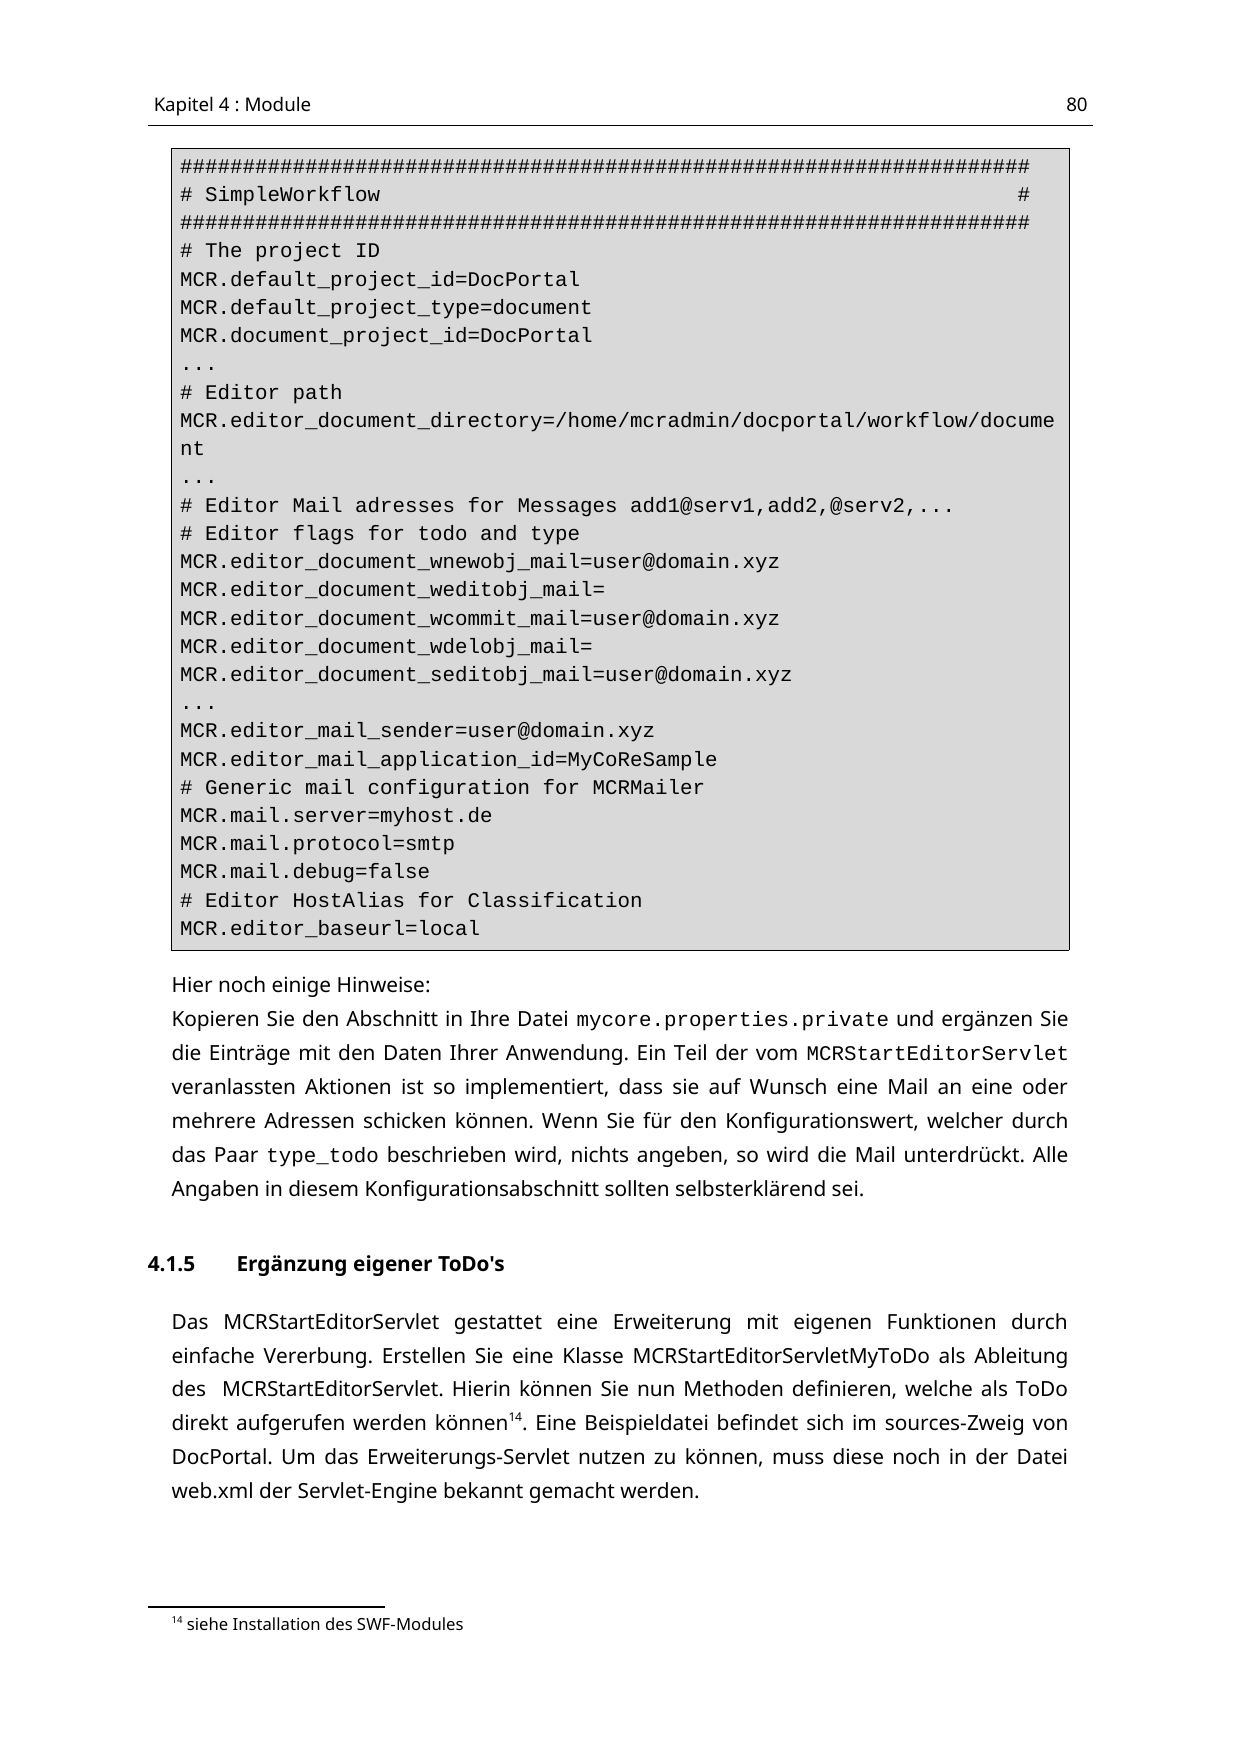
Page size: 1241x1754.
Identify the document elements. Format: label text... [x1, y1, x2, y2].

text Das MCRStartEditorServlet gestattet eine Erweiterung mit eigenen Funktionen durch einfache Vererbung. Erstellen Sie eine Klasse MCRStartEditorServletMyToDo als Ableitung des MCRStartEditorServlet. Hierin können Sie nun Methoden definieren, welche als ToDo direkt aufgerufen werden können. Eine Beispieldatei befindet sich im sources-Zweig von DocPortal. Um das Erweiterungs-Servlet nutzen zu können, muss diese noch in der Datei web.xml der Servlet-Engine bekannt gemacht werden. [171, 1307, 1069, 1504]
text siehe Installation des SWF-Modules [171, 1613, 1069, 1636]
subtitle Ergänzung eigener ToDo's [148, 1249, 1092, 1278]
text Hier noch einige Hinweise: Kopieren Sie den Abschnitt in Ihre Datei mycore.properties.private und ergänzen Sie die Einträge mit den Daten Ihrer Anwendung. Ein Teil der vom MCRStartEditorServlet veranlassten Aktionen ist so implementiert, dass sie auf Wunsch eine Mail an eine oder mehrere Adressen schicken können. Wenn Sie für den Konfigurationswert, welcher durch das Paar type_todo beschrieben wird, nichts angeben, so wird die Mail unterdrückt. Alle Angaben in diesem Konfigurationsabschnitt sollten selbsterklärend sei. [171, 970, 1069, 1203]
text #################################################################### # SimpleWorkflow # #################################################################### # The project ID MCR.default_project_id=DocPortal MCR.default_project_type=document MCR.document_project_id=DocPortal ... # Editor path MCR.editor_document_directory=/home/mcradmin/docportal/workflow/document ... # Editor Mail adresses for Messages add1@serv1,add2,@serv2,... # Editor flags for todo and type MCR.editor_document_wnewobj_mail=user@domain.xyz MCR.editor_document_weditobj_mail= MCR.editor_document_wcommit_mail=user@domain.xyz MCR.editor_document_wdelobj_mail= MCR.editor_document_seditobj_mail=user@domain.xyz ... MCR.editor_mail_sender=user@domain.xyz MCR.editor_mail_application_id=MyCoReSample # Generic mail configuration for MCRMailer MCR.mail.server=myhost.de MCR.mail.protocol=smtp MCR.mail.debug=false # Editor HostAlias for Classification MCR.editor_baseurl=local [172, 149, 1069, 950]
